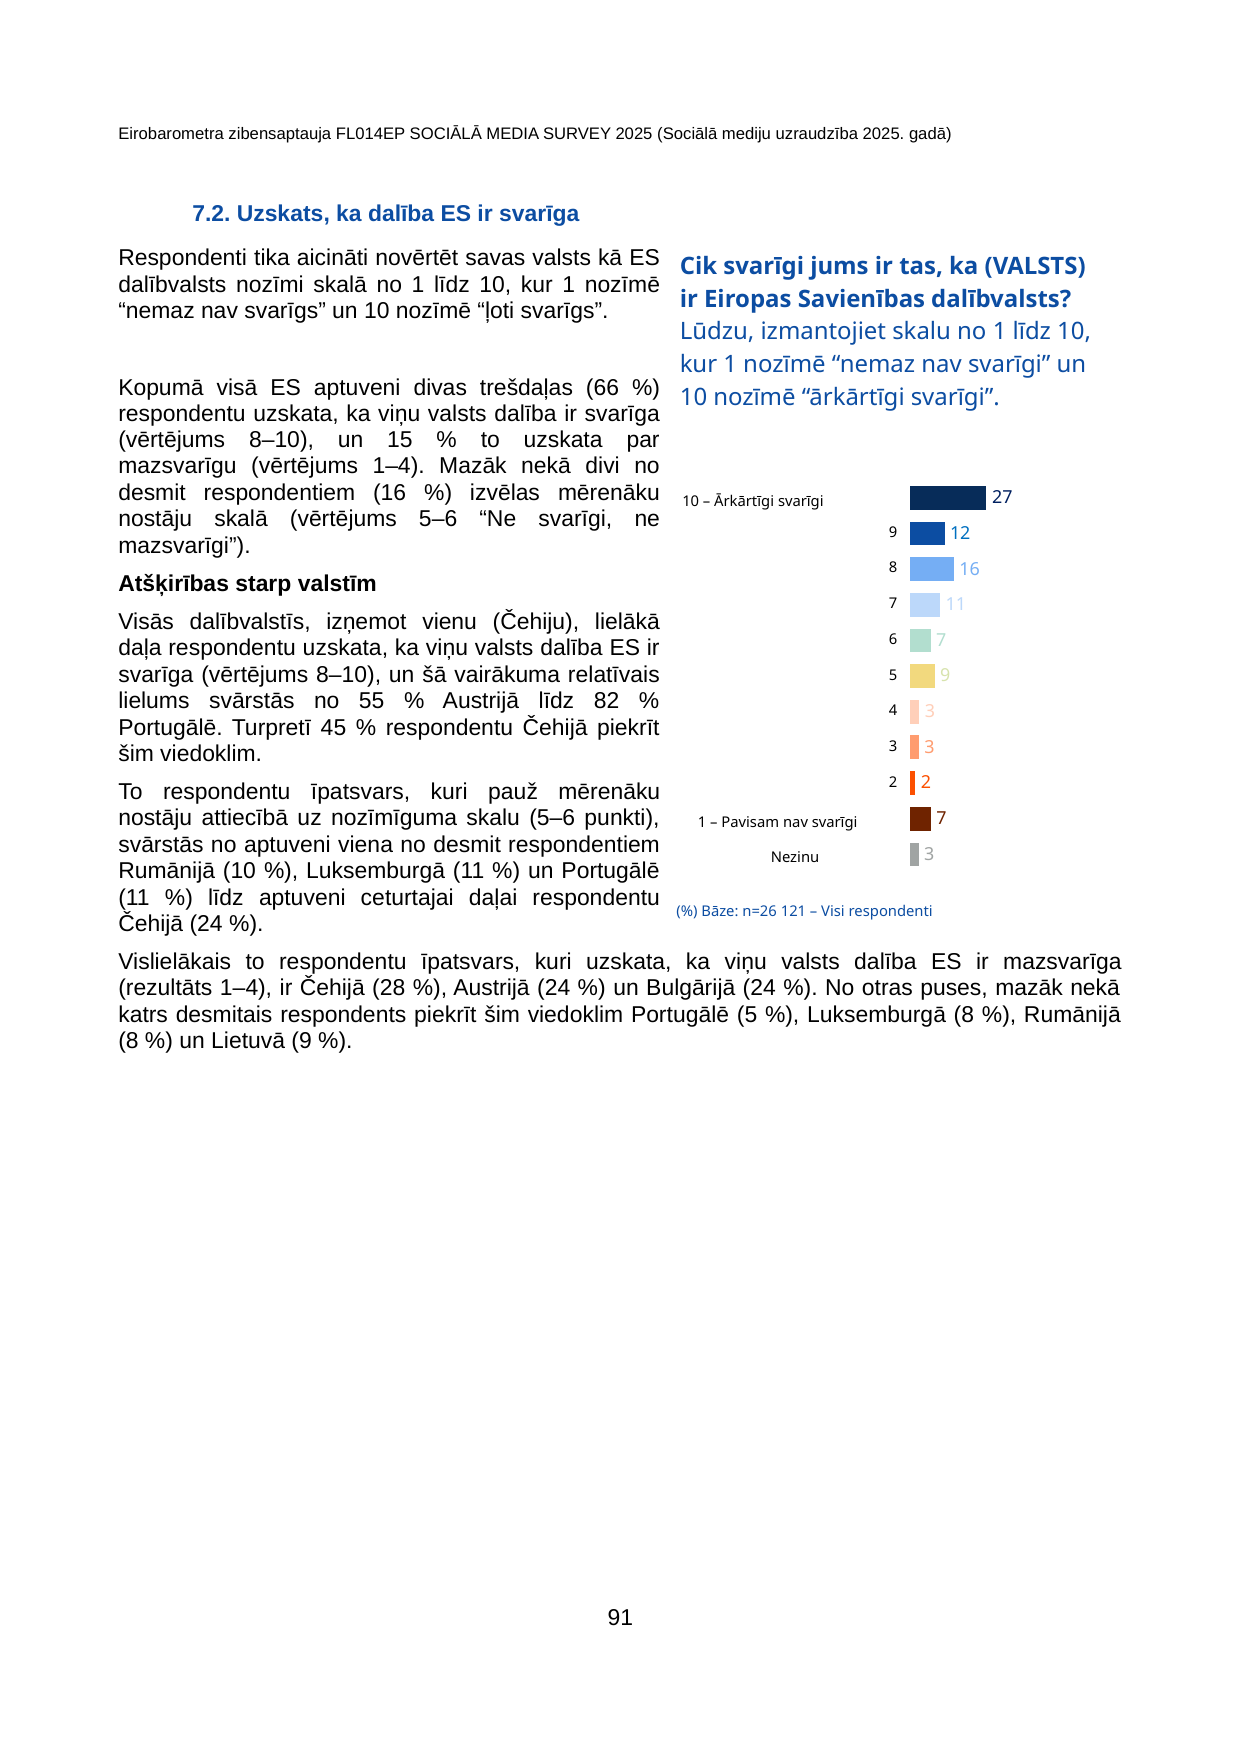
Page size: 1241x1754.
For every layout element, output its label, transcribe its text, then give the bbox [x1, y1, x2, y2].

text Kopumā visā ES aptuveni divas trešdaļas (66 %) respondentu uzskata, ka viņu valsts dalība ir svarīga (vērtējums 8–10), un 15 % to uzskata par mazsvarīgu (vērtējums 1–4). Mazāk nekā divi no desmit respondentiem (16 %) izvēlas mērenāku nostāju skalā (vērtējums 5–6 “Ne svarīgi, ne mazsvarīgi”). [118, 373, 660, 558]
text Atšķirības starp valstīm [118, 570, 660, 596]
subtitle 7.2. Uzskats, ka dalība ES ir svarīga [118, 199, 1122, 226]
text Respondenti tika aicināti novērtēt savas valsts kā ES dalībvalsts nozīmi skalā no 1 līdz 10, kur 1 nozīmē “nemaz nav svarīgs” un 10 nozīmē “ļoti svarīgs”. [118, 244, 660, 323]
text To respondentu īpatsvars, kuri pauž mērenāku nostāju attiecībā uz nozīmīguma skalu (5–6 punkti), svārstās no aptuveni viena no desmit respondentiem Rumānijā (10 %), Luksemburgā (11 %) un Portugālē (11 %) līdz aptuveni ceturtajai daļai respondentu Čehijā (24 %). [118, 778, 660, 936]
text Visās dalībvalstīs, izņemot vienu (Čehiju), lielākā daļa respondentu uzskata, ka viņu valsts dalība ES ir svarīga (vērtējums 8–10), un šā vairākuma relatīvais lielums svārstās no 55 % Austrijā līdz 82 % Portugālē. Turpretī 45 % respondentu Čehijā piekrīt šim viedoklim. [118, 608, 660, 766]
text Vislielākais to respondentu īpatsvars, kuri uzskata, ka viņu valsts dalība ES ir mazsvarīga (rezultāts 1–4), ir Čehijā (28 %), Austrijā (24 %) un Bulgārijā (24 %). No otras puses, mazāk nekā katrs desmitais respondents piekrīt šim viedoklim Portugālē (5 %), Luksemburgā (8 %), Rumānijā (8 %) un Lietuvā (9 %). [118, 948, 1122, 1053]
